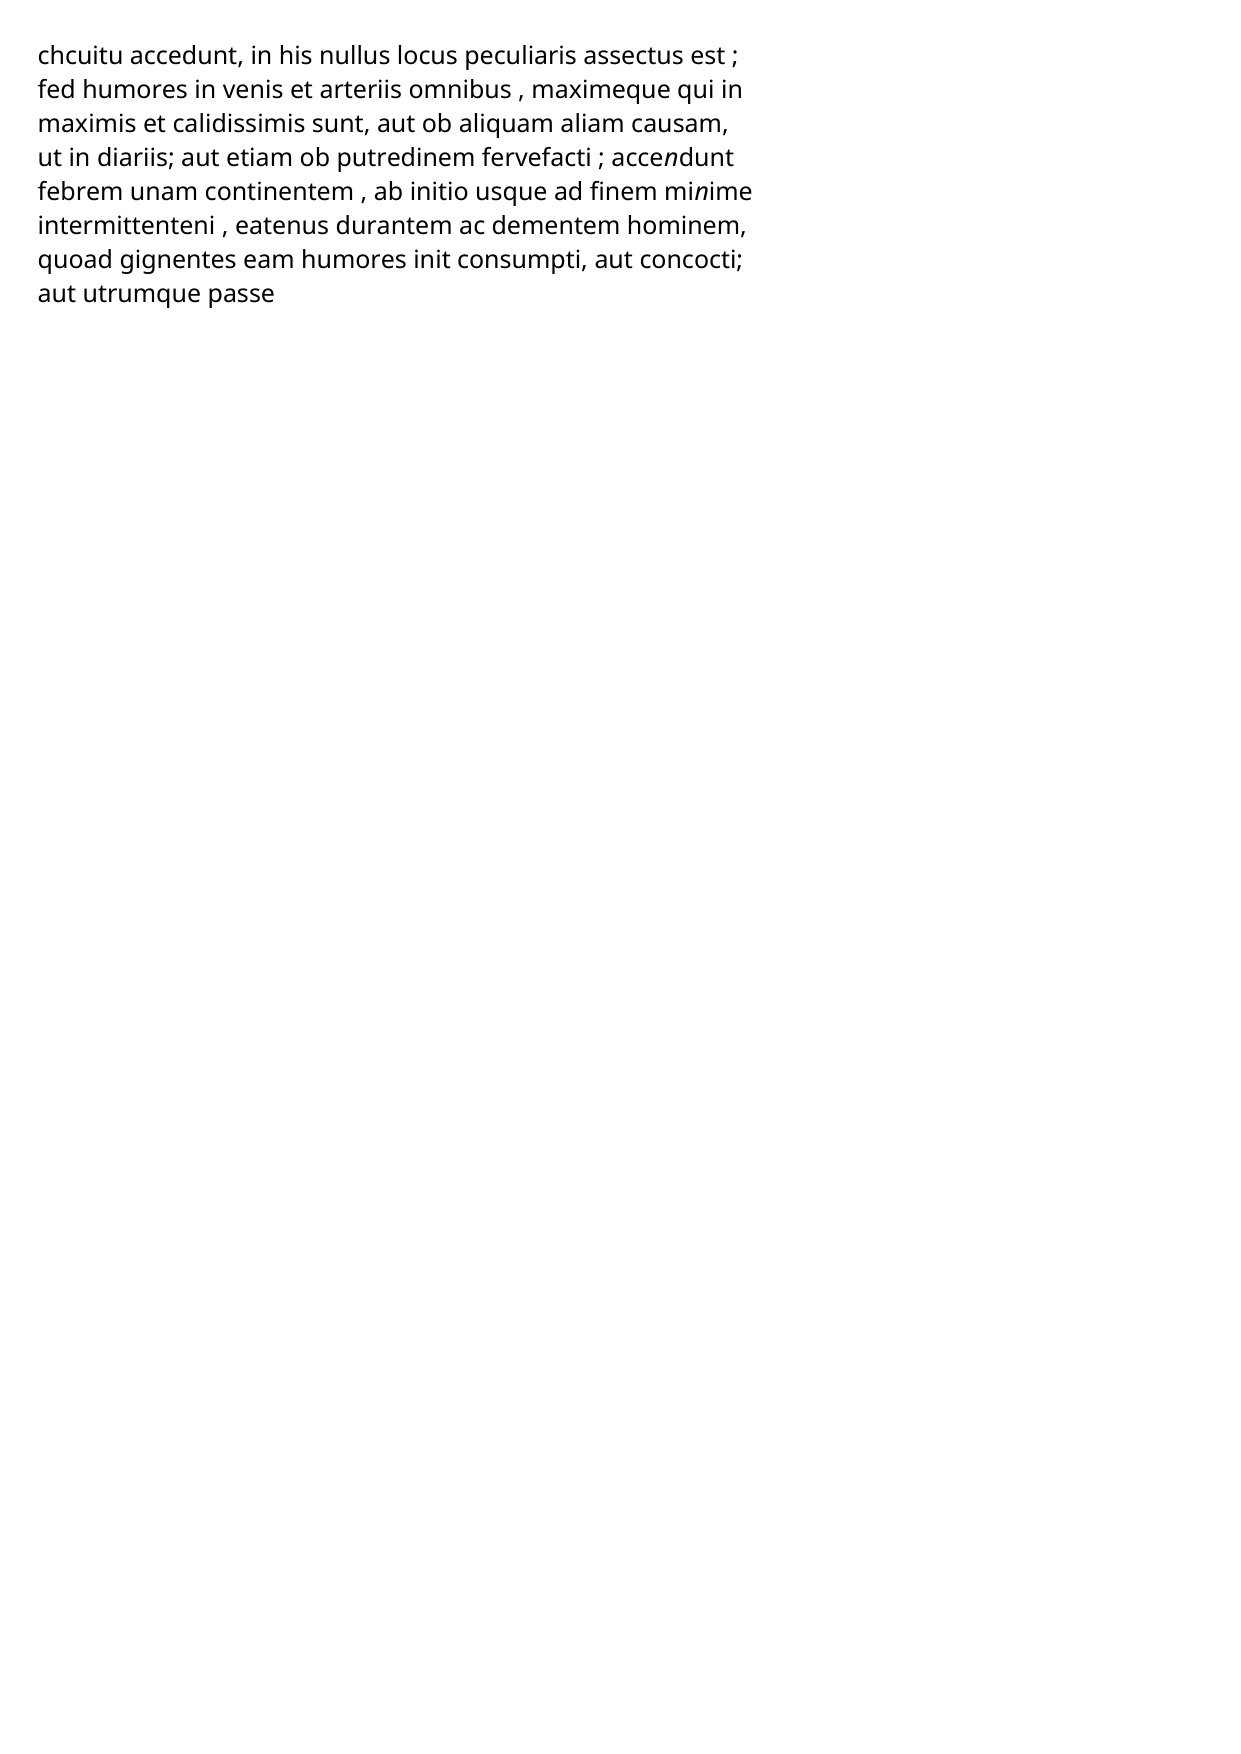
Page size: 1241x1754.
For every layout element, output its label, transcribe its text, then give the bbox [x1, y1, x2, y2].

text chcuitu accedunt, in his nullus locus peculiaris assectus est ; fed humores in venis et arteriis omnibus , maximeque qui in maximis et calidissimis sunt, aut ob aliquam aliam causam, ut in diariis; aut etiam ob putredinem fervefacti ; accendunt febrem unam continentem , ab initio usque ad finem minime intermittenteni , eatenus durantem ac dementem hominem, quoad gignentes eam humores init consumpti, aut concocti; aut utrumque passe [37, 37, 1203, 310]
